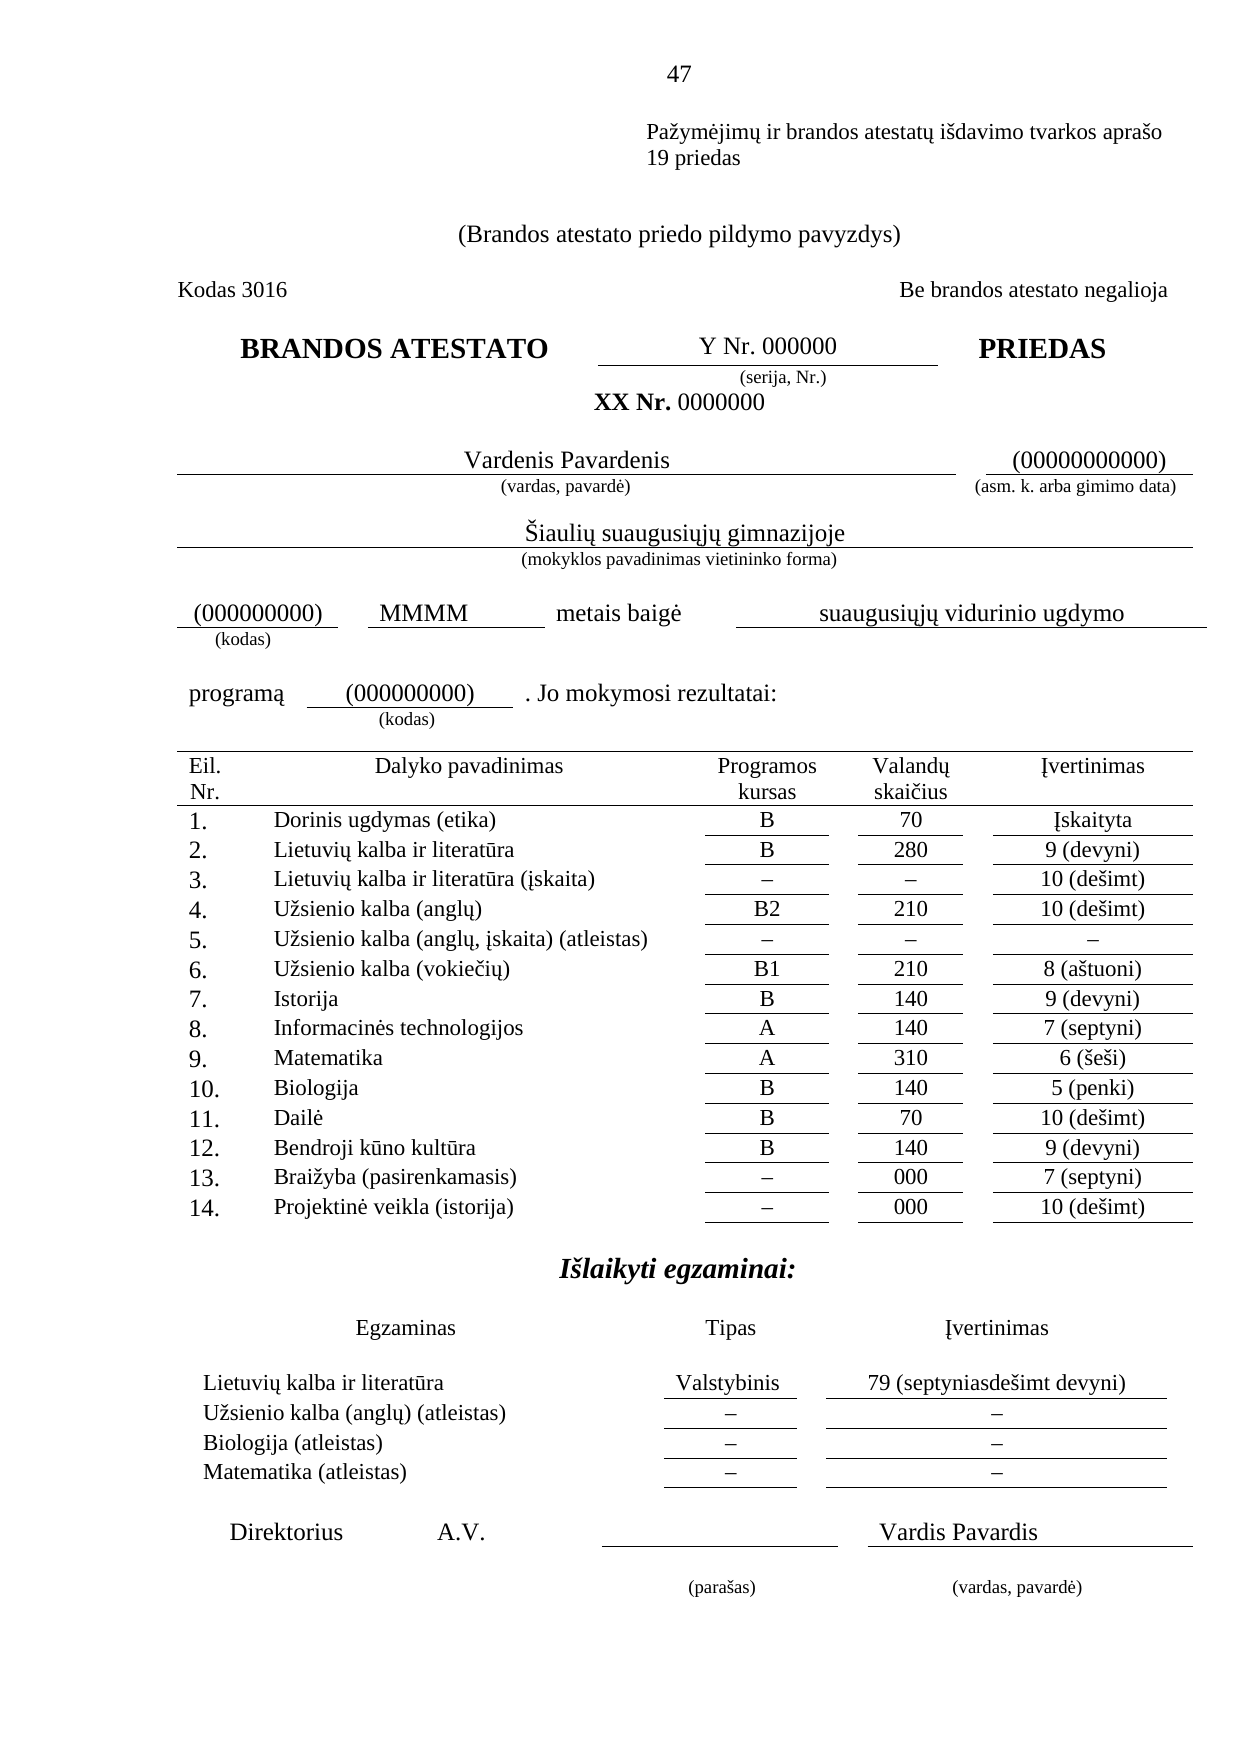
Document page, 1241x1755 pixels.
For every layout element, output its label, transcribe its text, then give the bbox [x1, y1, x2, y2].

table_cell 12. [177, 1133, 233, 1162]
table_cell 7 (septyni) [993, 1014, 1192, 1043]
table_cell [963, 1133, 993, 1162]
table_cell 7 (septyni) [993, 1163, 1192, 1192]
table_header Valandų skaičius [858, 752, 963, 805]
table_cell [233, 1162, 262, 1192]
table_cell B [705, 806, 829, 834]
table_cell [963, 924, 993, 954]
table_cell [963, 894, 993, 924]
table_cell [963, 806, 993, 834]
table_header Įvertinimas [826, 1314, 1167, 1369]
table_cell [676, 835, 705, 864]
text Išlaikyti egzaminai: [177, 1252, 1181, 1285]
table_cell – [705, 1193, 829, 1222]
table_cell B [705, 1074, 829, 1103]
table_header Eil. Nr. [177, 752, 233, 805]
table_cell [829, 835, 858, 864]
table_cell 10. [177, 1073, 233, 1103]
table_header Egzaminas [192, 1314, 620, 1369]
table_cell 8. [177, 1013, 233, 1043]
table_cell [233, 924, 262, 954]
table_cell – [858, 925, 963, 954]
table_header (000000000) [307, 678, 513, 707]
table_cell [676, 864, 705, 894]
table_header [676, 752, 705, 805]
table_header [838, 1517, 868, 1546]
table_header Direktorius A.V. [218, 1517, 558, 1546]
table_cell – [826, 1429, 1167, 1457]
table_cell [963, 1013, 993, 1043]
table_cell 4. [177, 894, 233, 924]
table_cell 11. [177, 1103, 233, 1132]
table_cell 6 (šeši) [993, 1044, 1192, 1073]
table_cell 14. [177, 1192, 233, 1222]
text (kodas) [177, 628, 1181, 649]
table_header [338, 598, 368, 627]
table_cell [829, 864, 858, 894]
table_cell [233, 1043, 262, 1073]
table_header [569, 331, 598, 365]
table_cell A [705, 1014, 829, 1043]
text (parašas) (vardas, pavardė) [177, 1576, 1181, 1597]
table_cell [233, 954, 262, 983]
table_cell [963, 835, 993, 864]
table_cell Projektinė veikla (istorija) [262, 1192, 676, 1222]
table_header [829, 752, 858, 805]
table_cell 140 [858, 1134, 963, 1162]
table_cell B [705, 985, 829, 1013]
table_cell Istorija [262, 984, 676, 1013]
table_cell [676, 1103, 705, 1132]
text (kodas) [177, 708, 1181, 729]
table_cell 3. [177, 864, 233, 894]
table_cell – [705, 925, 829, 954]
table_header MMMM [368, 598, 544, 627]
table_header [558, 1517, 602, 1546]
table_cell Dorinis ugdymas (etika) [262, 806, 676, 834]
table_cell 280 [858, 836, 963, 864]
table_header programą [177, 678, 307, 707]
table_cell [963, 1043, 993, 1073]
text 19 priedas [646, 144, 1181, 171]
table_cell [676, 1192, 705, 1222]
table_cell [233, 1192, 262, 1222]
table_header [956, 445, 986, 474]
table_cell – [858, 865, 963, 894]
table_header Šiaulių suaugusiųjų gimnazijoje [177, 518, 1192, 547]
table_cell Įskaityta [993, 806, 1192, 834]
text (mokyklos pavadinimas vietininko forma) [177, 548, 1181, 569]
table_cell [676, 1133, 705, 1162]
table_cell [233, 894, 262, 924]
table_cell [676, 924, 705, 954]
table_cell Lietuvių kalba ir literatūra [192, 1369, 620, 1398]
table_header (00000000000) [986, 445, 1192, 474]
table_cell [829, 954, 858, 983]
table_cell [963, 984, 993, 1013]
table_cell [620, 1369, 664, 1398]
table_cell 10 (dešimt) [993, 1104, 1192, 1132]
table_cell – [993, 925, 1192, 954]
table_cell [676, 1162, 705, 1192]
table_cell Biologija (atleistas) [192, 1428, 620, 1457]
table_cell 140 [858, 985, 963, 1013]
table_cell 13. [177, 1162, 233, 1192]
table_cell A [705, 1044, 829, 1073]
table_cell Matematika [262, 1043, 676, 1073]
table_cell – [664, 1459, 797, 1487]
table_cell [620, 1428, 664, 1457]
table_cell Bendroji kūno kultūra [262, 1133, 676, 1162]
table_header [620, 1314, 664, 1369]
table_cell [963, 1103, 993, 1132]
table_header . Jo mokymosi rezultatai: [513, 678, 1192, 707]
table_cell [829, 1013, 858, 1043]
table_cell [676, 1013, 705, 1043]
table_cell B [705, 1134, 829, 1162]
table_cell B2 [705, 895, 829, 924]
table_cell [829, 1133, 858, 1162]
text Pažymėjimų ir brandos atestatų išdavimo tvarkos aprašo [646, 118, 1181, 144]
table_header Dalyko pavadinimas [262, 752, 676, 805]
table_cell [676, 806, 705, 834]
table_cell B1 [705, 955, 829, 983]
table_cell [829, 806, 858, 834]
table_cell 79 (septyniasdešimt devyni) [826, 1369, 1167, 1398]
table_header Tipas [664, 1314, 797, 1369]
table_cell Biologija [262, 1073, 676, 1103]
table_cell [829, 984, 858, 1013]
table_cell B [705, 836, 829, 864]
table_cell 5 (penki) [993, 1074, 1192, 1103]
table_cell Užsienio kalba (vokiečių) [262, 954, 676, 983]
table_cell [676, 894, 705, 924]
text Kodas 3016 Be brandos atestato negalioja [177, 276, 1181, 303]
table_cell 9 (devyni) [993, 1134, 1192, 1162]
table_header Vardis Pavardis [868, 1517, 1192, 1546]
table_cell [620, 1458, 664, 1487]
table_header Įvertinimas [993, 752, 1192, 805]
table_cell 140 [858, 1014, 963, 1043]
table_header PRIEDAS [967, 331, 1129, 365]
table_cell [233, 1013, 262, 1043]
table_cell [233, 1073, 262, 1103]
table_cell 210 [858, 955, 963, 983]
table_cell [797, 1458, 826, 1487]
table_header [963, 752, 993, 805]
text (Brandos atestato priedo pildymo pavyzdys) [177, 219, 1181, 247]
table_cell 70 [858, 1104, 963, 1132]
table_cell – [705, 1163, 829, 1192]
table_cell [676, 1043, 705, 1073]
table_cell [233, 835, 262, 864]
table_cell [797, 1369, 826, 1398]
table_cell 6. [177, 954, 233, 983]
table_cell Užsienio kalba (anglų) [262, 894, 676, 924]
table_cell 10 (dešimt) [993, 865, 1192, 894]
table_cell [233, 1103, 262, 1132]
table_cell – [826, 1399, 1167, 1428]
table_cell [829, 924, 858, 954]
table_cell Užsienio kalba (anglų, įskaita) (atleistas) [262, 924, 676, 954]
table_cell [676, 984, 705, 1013]
table_header [707, 598, 736, 627]
table_header metais baigė [545, 598, 707, 627]
table_cell 8 (aštuoni) [993, 955, 1192, 983]
table_cell 2. [177, 835, 233, 864]
table_cell 210 [858, 895, 963, 924]
table_header [233, 752, 262, 805]
table_cell 140 [858, 1074, 963, 1103]
table_cell 7. [177, 984, 233, 1013]
table_cell Dailė [262, 1103, 676, 1132]
text XX Nr. 0000000 [177, 387, 1181, 416]
table_cell [676, 954, 705, 983]
table_cell 000 [858, 1193, 963, 1222]
table_header (000000000) [177, 598, 338, 627]
table_cell [829, 894, 858, 924]
table_header BRANDOS ATESTATO [229, 331, 568, 365]
table_cell Matematika (atleistas) [192, 1458, 620, 1487]
table_cell – [705, 865, 829, 894]
table_cell B [705, 1104, 829, 1132]
table_cell 9 (devyni) [993, 836, 1192, 864]
table_cell [829, 1162, 858, 1192]
table_header suaugusiųjų vidurinio ugdymo [736, 598, 1207, 627]
table_cell [676, 1073, 705, 1103]
table_header Programos kursas [705, 752, 829, 805]
table_cell – [664, 1399, 797, 1428]
table_cell 9 (devyni) [993, 985, 1192, 1013]
table_cell Lietuvių kalba ir literatūra (įskaita) [262, 864, 676, 894]
table_cell [829, 1103, 858, 1132]
table_cell Valstybinis [664, 1369, 797, 1398]
text (vardas, pavardė) (asm. k. arba gimimo data) [177, 475, 1181, 496]
table_header [938, 331, 967, 365]
table_cell [233, 864, 262, 894]
table_cell – [826, 1459, 1167, 1487]
table_cell [797, 1428, 826, 1457]
table_cell Lietuvių kalba ir literatūra [262, 835, 676, 864]
table_cell [233, 806, 262, 834]
table_cell 10 (dešimt) [993, 895, 1192, 924]
table_cell – [664, 1429, 797, 1457]
table_cell Informacinės technologijos [262, 1013, 676, 1043]
table_cell [829, 1192, 858, 1222]
table_cell [620, 1398, 664, 1428]
table_cell [233, 1133, 262, 1162]
table_cell [829, 1043, 858, 1073]
table_header Vardenis Pavardenis [177, 445, 956, 474]
table_cell 10 (dešimt) [993, 1193, 1192, 1222]
table_cell 5. [177, 924, 233, 954]
table_header Y Nr. 000000 [598, 331, 938, 365]
table_cell [797, 1398, 826, 1428]
table_cell 1. [177, 806, 233, 834]
table_cell [963, 1192, 993, 1222]
table_cell 310 [858, 1044, 963, 1073]
table_cell [233, 984, 262, 1013]
table_header [797, 1314, 826, 1369]
table_cell [963, 954, 993, 983]
table_cell [829, 1073, 858, 1103]
table_cell 000 [858, 1163, 963, 1192]
table_cell [963, 1073, 993, 1103]
table_cell Braižyba (pasirenkamasis) [262, 1162, 676, 1192]
text (serija, Nr.) [177, 366, 1181, 387]
table_cell [963, 864, 993, 894]
table_cell 70 [858, 806, 963, 834]
table_cell Užsienio kalba (anglų) (atleistas) [192, 1398, 620, 1428]
table_header [602, 1517, 838, 1546]
table_cell 9. [177, 1043, 233, 1073]
table_cell [963, 1162, 993, 1192]
